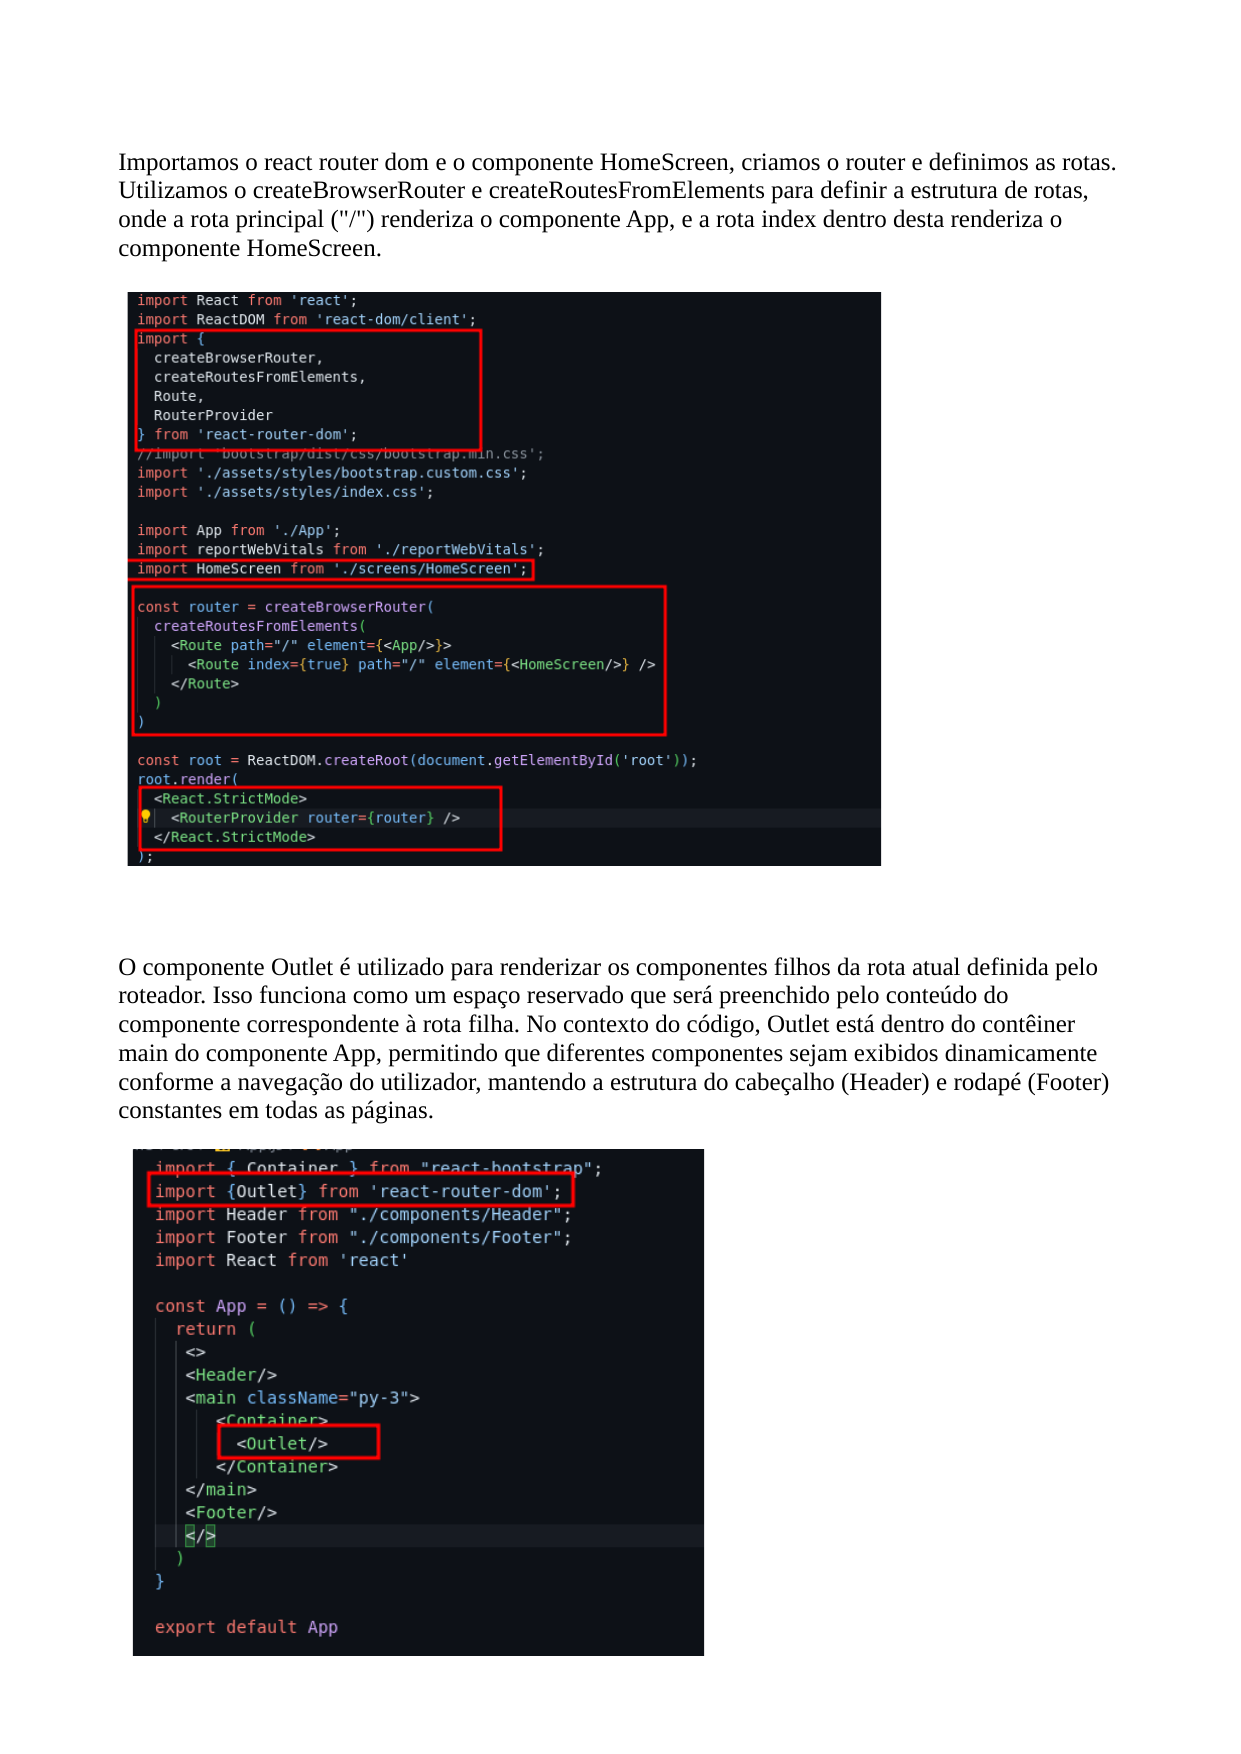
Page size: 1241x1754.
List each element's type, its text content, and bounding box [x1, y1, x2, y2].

text Importamos o react router dom e o componente HomeScreen, criamos o router e definimos as rotas. [118, 147, 1122, 176]
picture [127, 292, 882, 866]
text Utilizamos o createBrowserRouter e createRoutesFromElements para definir a estrutura de rotas, onde a rota principal ("/") renderiza o componente App, e a rota index dentro desta renderiza o componente HomeScreen. [118, 176, 1122, 262]
picture [132, 1149, 705, 1656]
text O componente Outlet é utilizado para renderizar os componentes filhos da rota atual definida pelo roteador. Isso funciona como um espaço reservado que será preenchido pelo conteúdo do componente correspondente à rota filha. No contexto do código, Outlet está dentro do contêiner main do componente App, permitindo que diferentes componentes sejam exibidos dinamicamente conforme a navegação do utilizador, mantendo a estrutura do cabeçalho (Header) e rodapé (Footer) constantes em todas as páginas. [118, 952, 1122, 1124]
